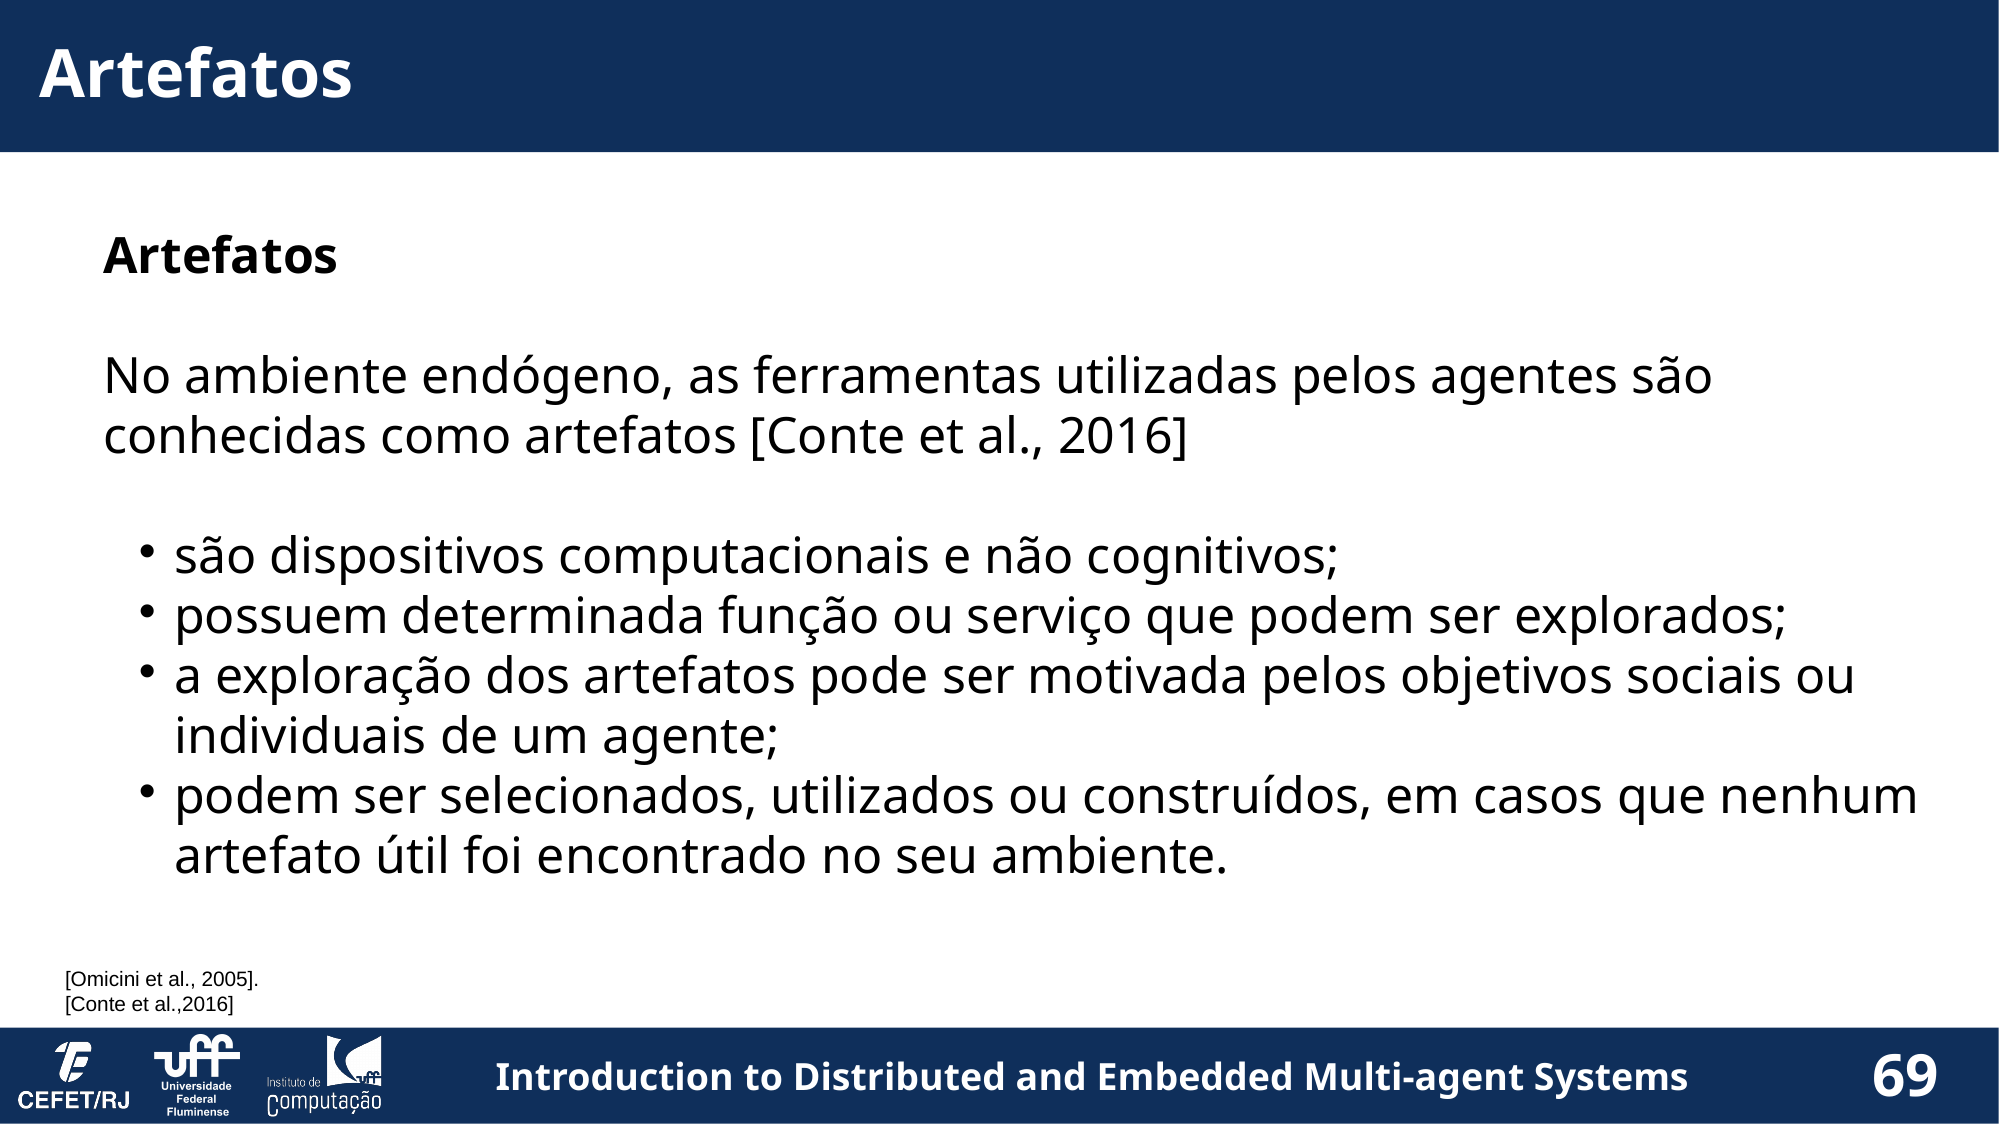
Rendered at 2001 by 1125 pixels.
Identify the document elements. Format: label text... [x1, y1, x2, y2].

text_box Artefatos [25, 23, 1999, 119]
picture [265, 1033, 383, 1117]
picture [153, 1033, 241, 1121]
text_box Artefatos No ambiente endógeno, as ferramentas utilizadas pelos agentes são conhecidas como artefatos [Conte et al., 2016] são dispositivos computacionais e não cognitivos; possuem determinada função ou serviço que podem ser explorados; a exploração dos artefatos pode ser motivada pelos objetivos sociais ou individuais de um agente; podem ser selecionados, utilizados ou construídos, em casos que nenhum artefato útil foi encontrado no seu ambiente. [88, 216, 1947, 892]
picture [18, 1021, 129, 1125]
text_box [Omicini et al., 2005]. [Conte et al.,2016] [50, 958, 1969, 1024]
